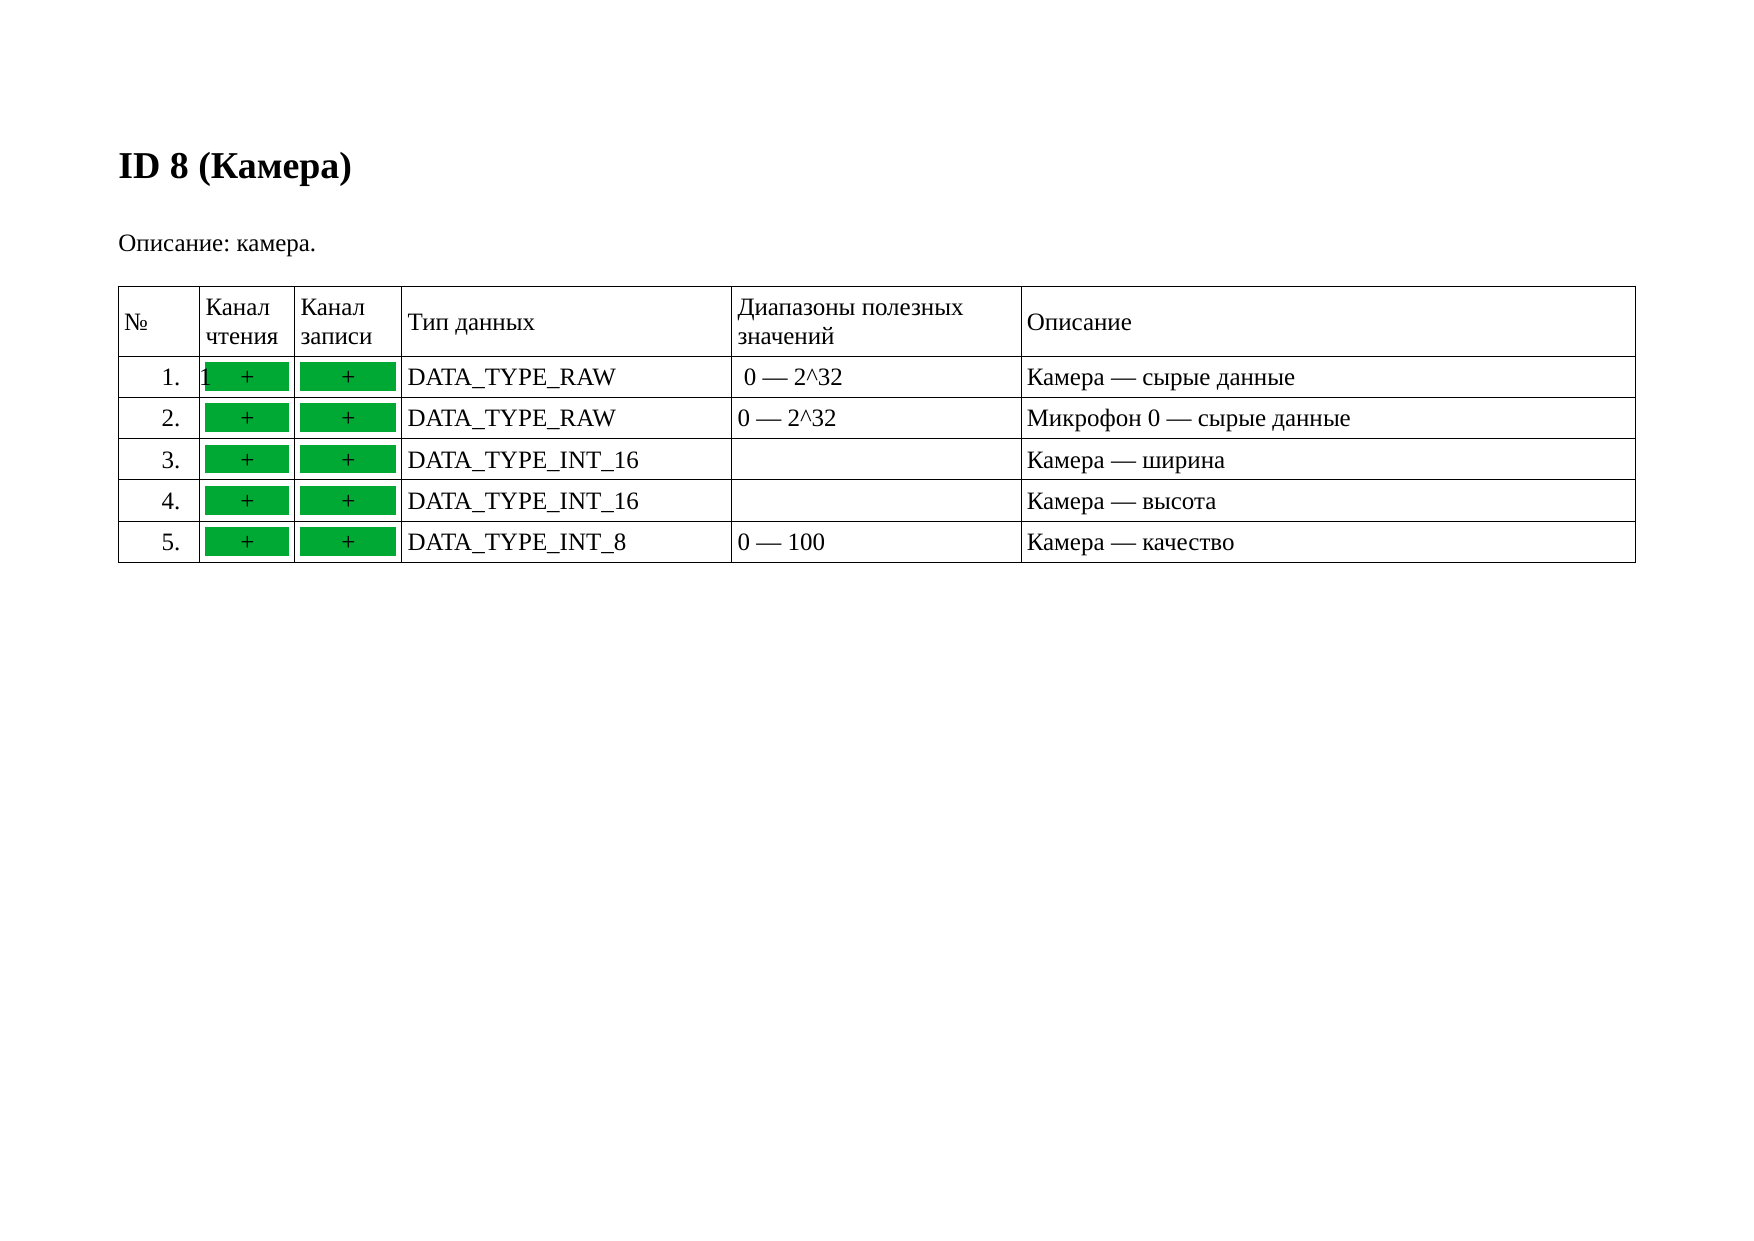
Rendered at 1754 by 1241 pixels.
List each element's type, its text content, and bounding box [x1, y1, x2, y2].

table_cell + [200, 522, 294, 562]
table_cell Камера — сырые данные [1022, 357, 1635, 397]
table_header Канал чтения [200, 287, 294, 356]
table_cell [119, 439, 199, 479]
table_header Тип данных [402, 287, 731, 356]
table_cell DATA_TYPE_INT_8 [402, 522, 731, 562]
table_cell DATA_TYPE_INT_16 [402, 480, 731, 521]
subtitle ID 8 (Камера) [118, 143, 1636, 187]
table_cell + [200, 439, 294, 479]
table_header Описание [1022, 287, 1635, 356]
table_cell Камера — высота [1022, 480, 1635, 521]
table_cell 0 — 2^32 [732, 398, 1021, 438]
table_cell + [295, 522, 401, 562]
table_cell DATA_TYPE_RAW [402, 357, 731, 397]
table_cell Микрофон 0 — сырые данные [1022, 398, 1635, 438]
table_cell DATA_TYPE_INT_16 [402, 439, 731, 479]
table_cell + [200, 480, 294, 521]
table_cell + [295, 357, 401, 397]
table_cell [732, 480, 1021, 521]
table_cell [732, 439, 1021, 479]
table_cell [119, 522, 199, 562]
table_cell + [295, 398, 401, 438]
table_cell + [200, 398, 294, 438]
table_header Диапазоны полезных значений [732, 287, 1021, 356]
table_cell + [295, 439, 401, 479]
table_cell + [295, 480, 401, 521]
table_cell [119, 480, 199, 521]
table_header № [119, 287, 199, 356]
table_cell 0 — 2^32 [732, 357, 1021, 397]
table_header Канал записи [295, 287, 401, 356]
table_cell Камера — качество [1022, 522, 1635, 562]
table_cell [119, 398, 199, 438]
table_cell + [200, 357, 294, 397]
table_cell 0 — 100 [732, 522, 1021, 562]
table_cell DATA_TYPE_RAW [402, 398, 731, 438]
table_cell 1 [119, 357, 199, 397]
text Описание: камера. [118, 228, 1636, 257]
table_cell Камера — ширина [1022, 439, 1635, 479]
